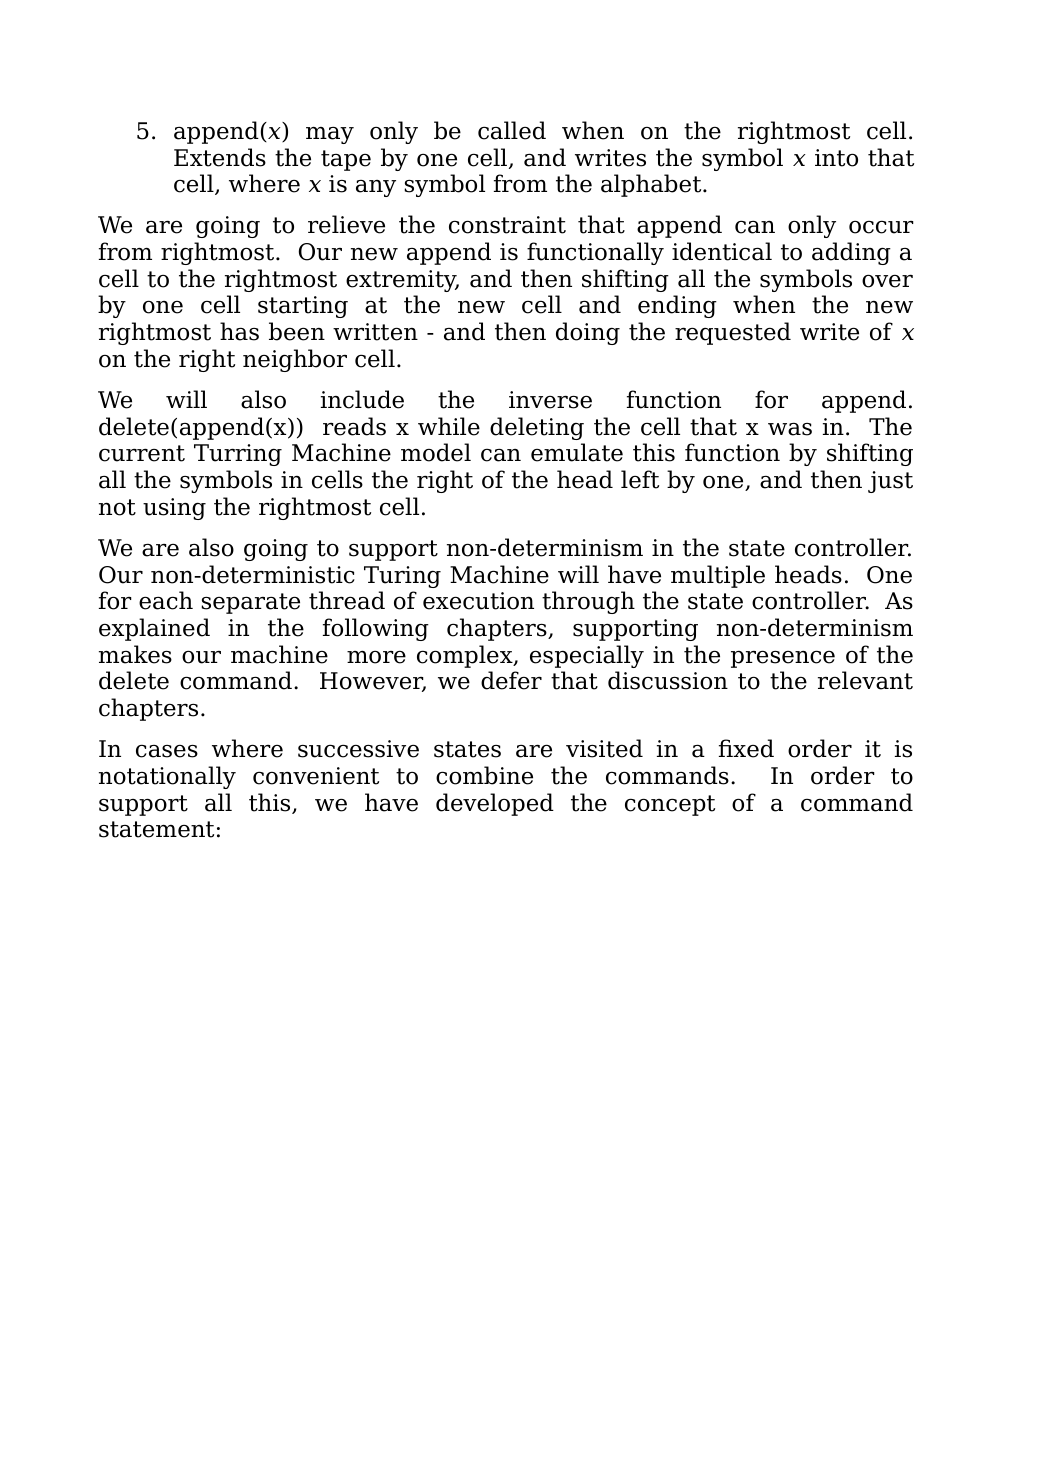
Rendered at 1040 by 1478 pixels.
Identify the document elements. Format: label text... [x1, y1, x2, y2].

text We are going to relieve the constraint that append can only occur from rightmost. Our new append is functionally identical to adding a cell to the rightmost extremity, and then shifting all the symbols over by one cell starting at the new cell and ending when the new rightmost has been written - and then doing the requested write of x on the right neighbor cell. [98, 213, 914, 373]
list append(x) may only be called when on the rightmost cell. Extends the tape by one cell, and writes the symbol x into that cell, where x is any symbol from the alphabet. [135, 118, 914, 198]
text We are also going to support non-determinism in the state controller. Our non-deterministic Turing Machine will have multiple heads. One for each separate thread of execution through the state controller. As explained in the following chapters, supporting non-determinism makes our machine more complex, especially in the presence of the delete command. However, we defer that discussion to the relevant chapters. [98, 535, 914, 722]
text We will also include the inverse function for append. delete(append(x)) reads x while deleting the cell that x was in. The current Turring Machine model can emulate this function by shifting all the symbols in cells the right of the head left by one, and then just not using the rightmost cell. [98, 387, 914, 521]
text In cases where successive states are visited in a fixed order it is notationally convenient to combine the commands. In order to support all this, we have developed the concept of a command statement: [98, 736, 914, 843]
